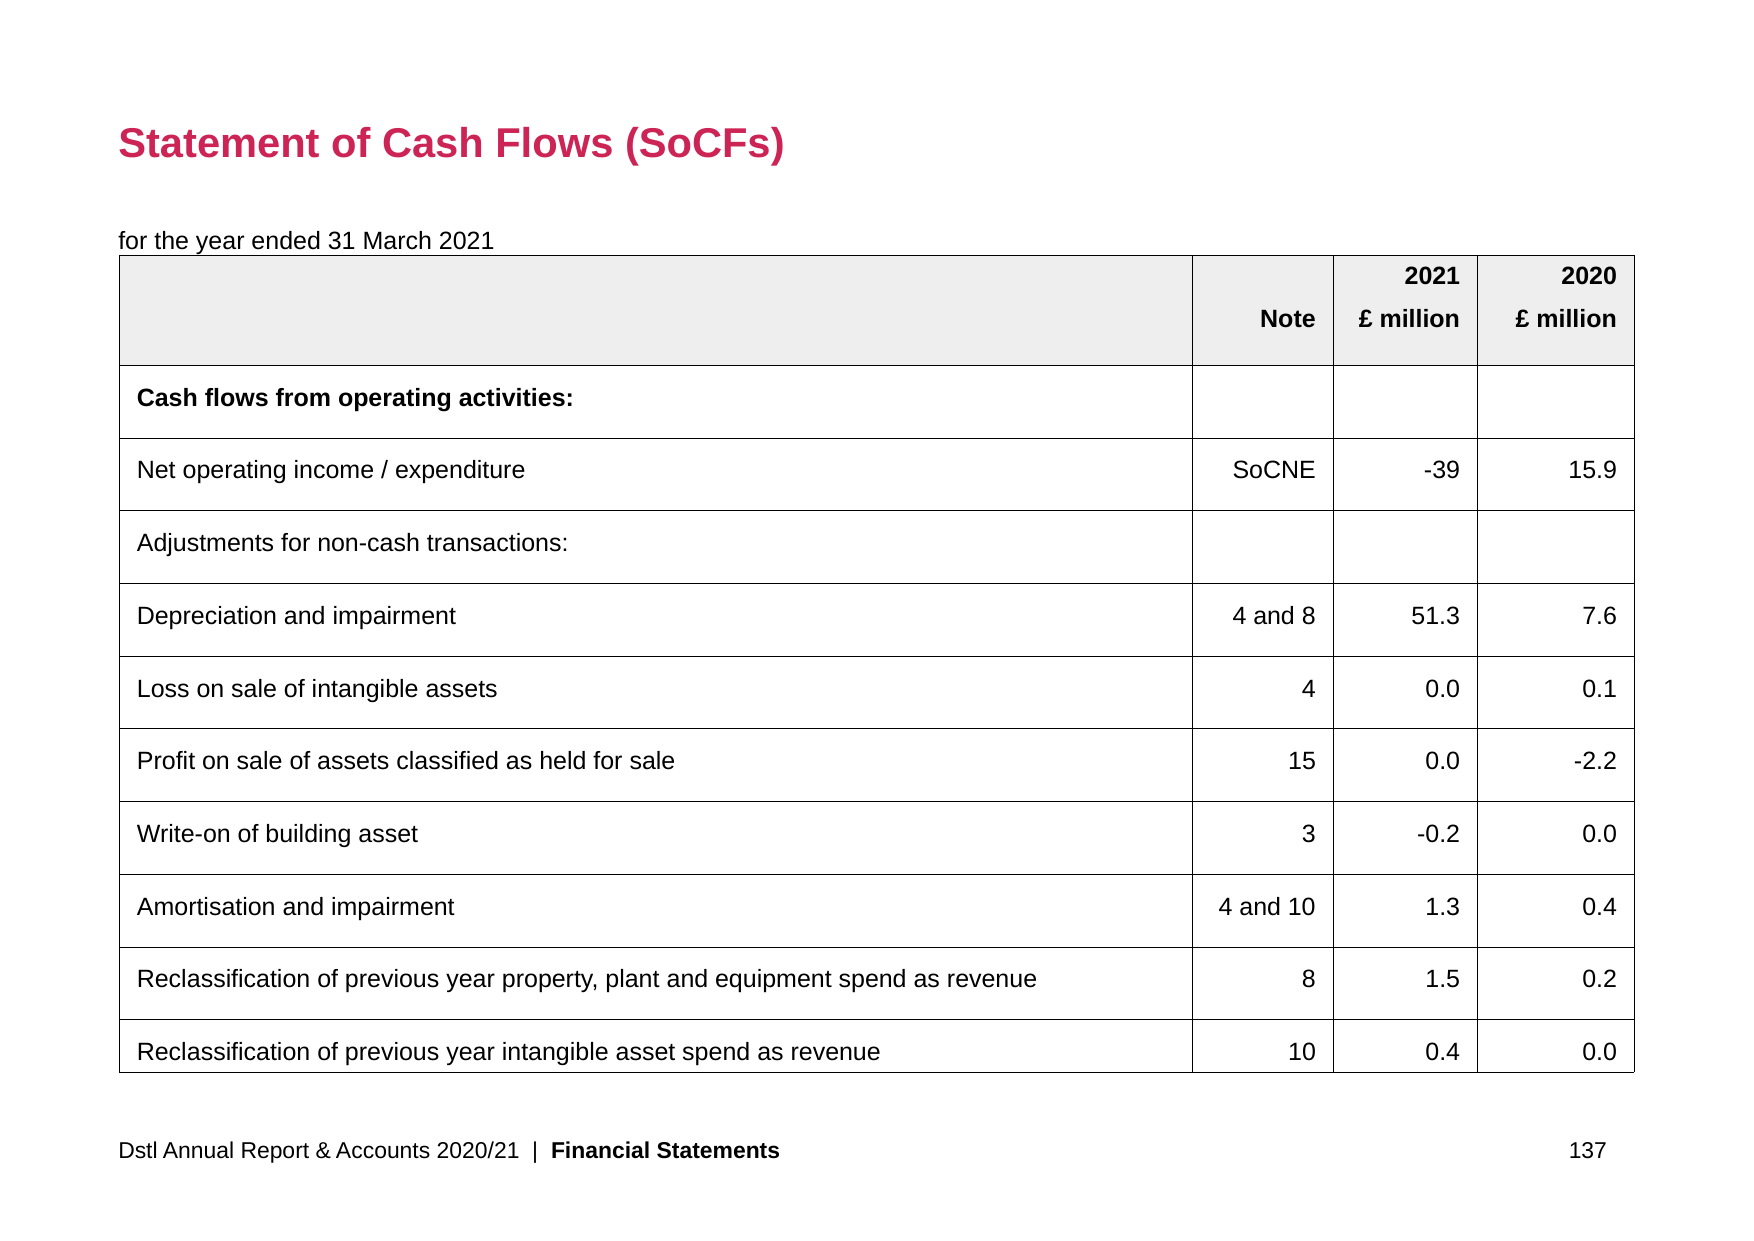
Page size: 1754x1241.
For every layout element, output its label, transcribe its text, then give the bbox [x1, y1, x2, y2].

table_cell 10 [1193, 1020, 1333, 1072]
table_cell 51.3 [1334, 584, 1477, 656]
table_cell 7.6 [1478, 584, 1634, 656]
table_cell [1478, 366, 1634, 437]
table_cell 1.3 [1334, 875, 1477, 946]
table_cell 0.0 [1334, 729, 1477, 801]
table_cell 3 [1193, 802, 1333, 874]
table_cell [1334, 366, 1477, 437]
table_cell 0.0 [1334, 657, 1477, 728]
table_header 2020 £ million [1478, 256, 1634, 365]
table_cell [1334, 511, 1477, 583]
table_cell Depreciation and impairment [120, 584, 1192, 656]
table_cell Write-on of building asset [120, 802, 1192, 874]
table_cell Cash flows from operating activities: [120, 366, 1192, 437]
table_cell 4 [1193, 657, 1333, 728]
table_cell Net operating income / expenditure [120, 439, 1192, 510]
table_cell 15.9 [1478, 439, 1634, 510]
table_cell -39 [1334, 439, 1477, 510]
table_cell 0.4 [1478, 875, 1634, 946]
table_cell 0.0 [1478, 1020, 1634, 1072]
table_cell Loss on sale of intangible assets [120, 657, 1192, 728]
subtitle Statement of Cash Flows (SoCFs) [118, 118, 1636, 166]
table_cell [1193, 366, 1333, 437]
table_cell 0.1 [1478, 657, 1634, 728]
table_cell Reclassification of previous year property, plant and equipment spend as revenue [120, 948, 1192, 1019]
table_cell 0.4 [1334, 1020, 1477, 1072]
table_cell Profit on sale of assets classified as held for sale [120, 729, 1192, 801]
table_cell -0.2 [1334, 802, 1477, 874]
table_header Note [1193, 256, 1333, 365]
table_cell [1478, 511, 1634, 583]
table_cell 0.2 [1478, 948, 1634, 1019]
table_cell 8 [1193, 948, 1333, 1019]
table_header [120, 256, 1192, 365]
table_cell 1.5 [1334, 948, 1477, 1019]
table_cell SoCNE [1193, 439, 1333, 510]
table_cell -2.2 [1478, 729, 1634, 801]
table_cell 15 [1193, 729, 1333, 801]
table_cell 4 and 10 [1193, 875, 1333, 946]
table_cell [1193, 511, 1333, 583]
table_cell Reclassification of previous year intangible asset spend as revenue [120, 1020, 1192, 1072]
table_cell 4 and 8 [1193, 584, 1333, 656]
table_cell Amortisation and impairment [120, 875, 1192, 946]
table_cell 0.0 [1478, 802, 1634, 874]
table_header 2021 £ million [1334, 256, 1477, 365]
text for the year ended 31 March 2021 [118, 226, 1636, 255]
table_cell Adjustments for non-cash transactions: [120, 511, 1192, 583]
